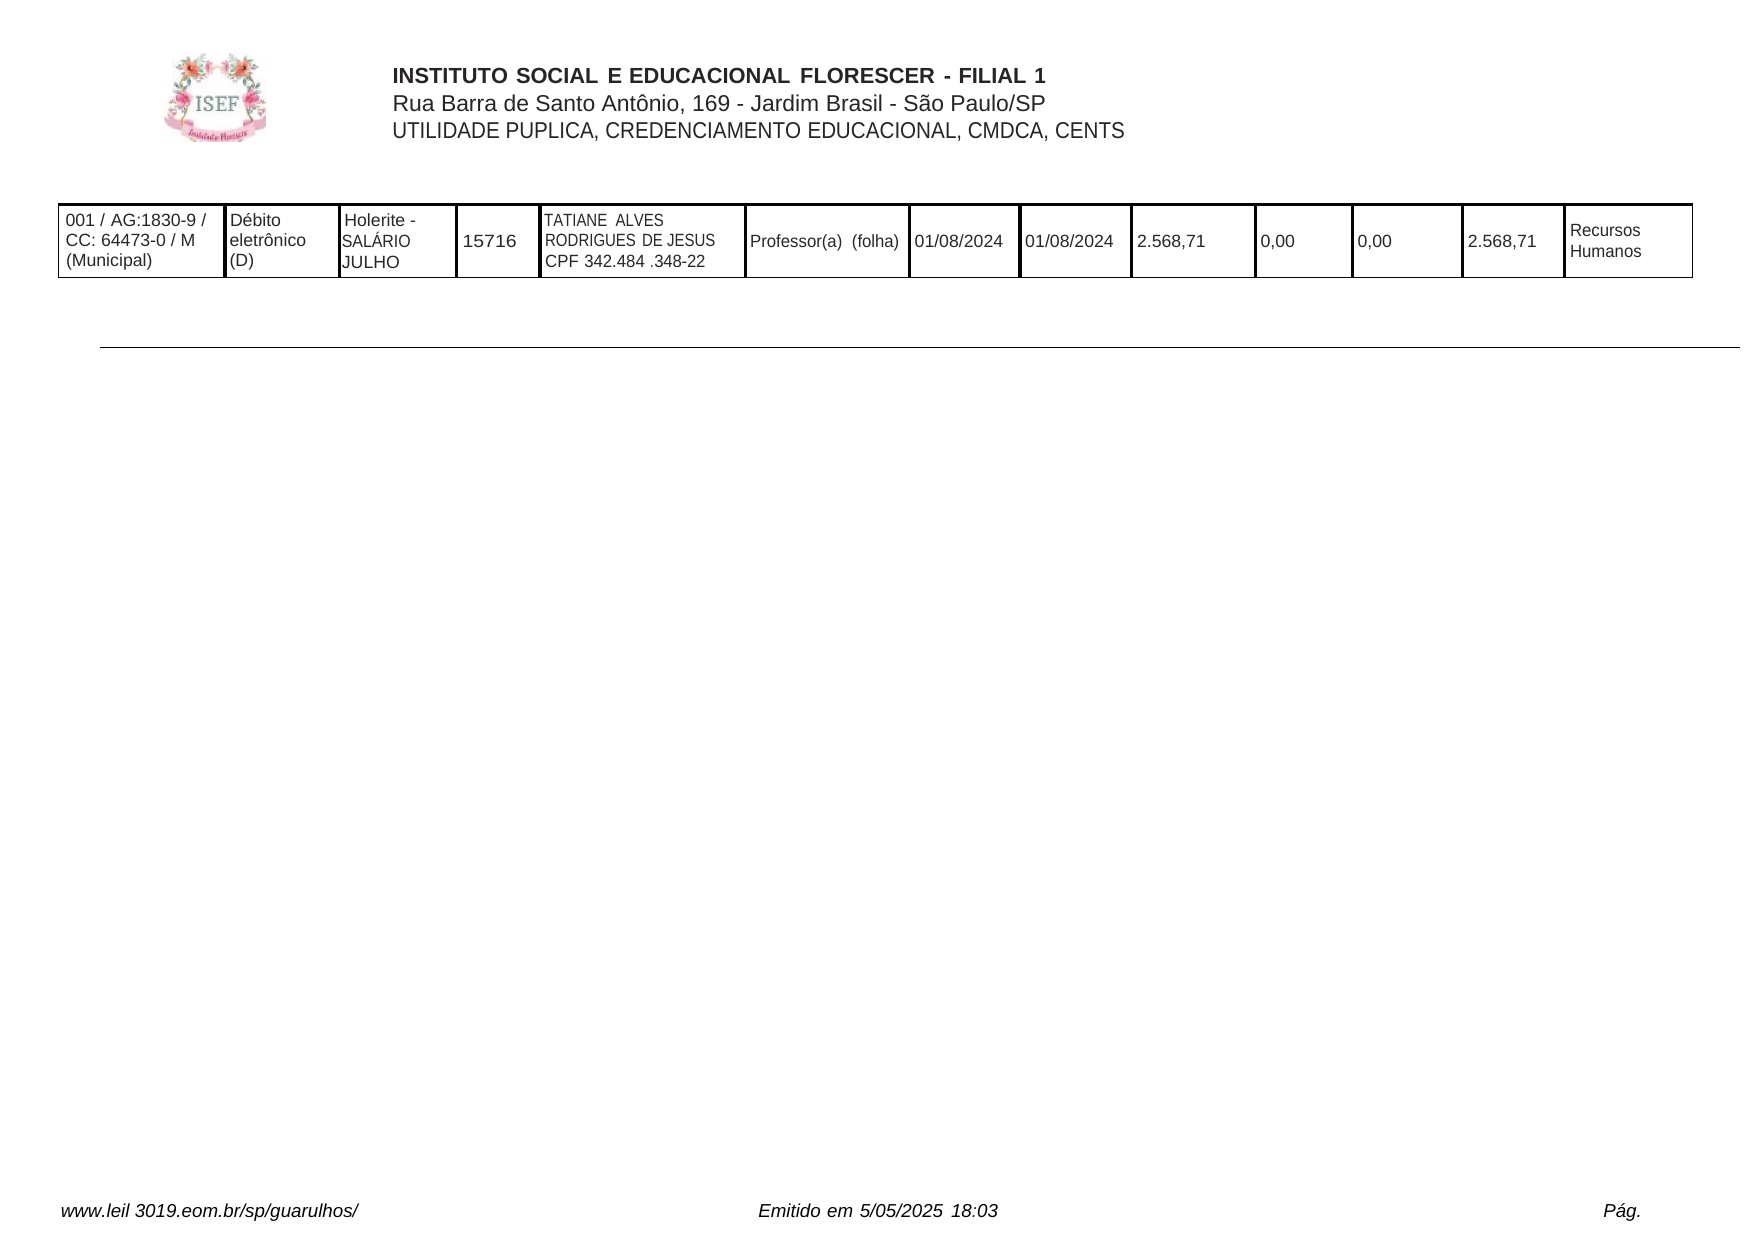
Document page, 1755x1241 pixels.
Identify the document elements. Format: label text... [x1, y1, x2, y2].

table_cell 0,00 [1354, 206, 1461, 277]
table_cell Débito eletrônico (D) [227, 206, 338, 277]
table_cell 15716 [458, 206, 538, 277]
table_cell 0,00 [1257, 206, 1351, 277]
table_cell 2.568,71 [1464, 206, 1563, 277]
table_cell 001 / AG:1830-9 / CC: 64473-0 / M (Municipal) [59, 206, 223, 277]
table_cell Professor(a) (folha) [747, 206, 908, 277]
table_cell Recursos Humanos [1566, 206, 1692, 277]
table_cell 2.568,71 [1133, 206, 1254, 277]
table_cell 01/08/2024 [911, 206, 1018, 277]
table_cell TATIANE ALVES RODRIGUES DE JESUS CPF 342.484 .348-22 [542, 206, 744, 277]
table_cell 01/08/2024 [1022, 206, 1130, 277]
table_cell Holerite - SALÁRIO JULHO [341, 206, 455, 277]
